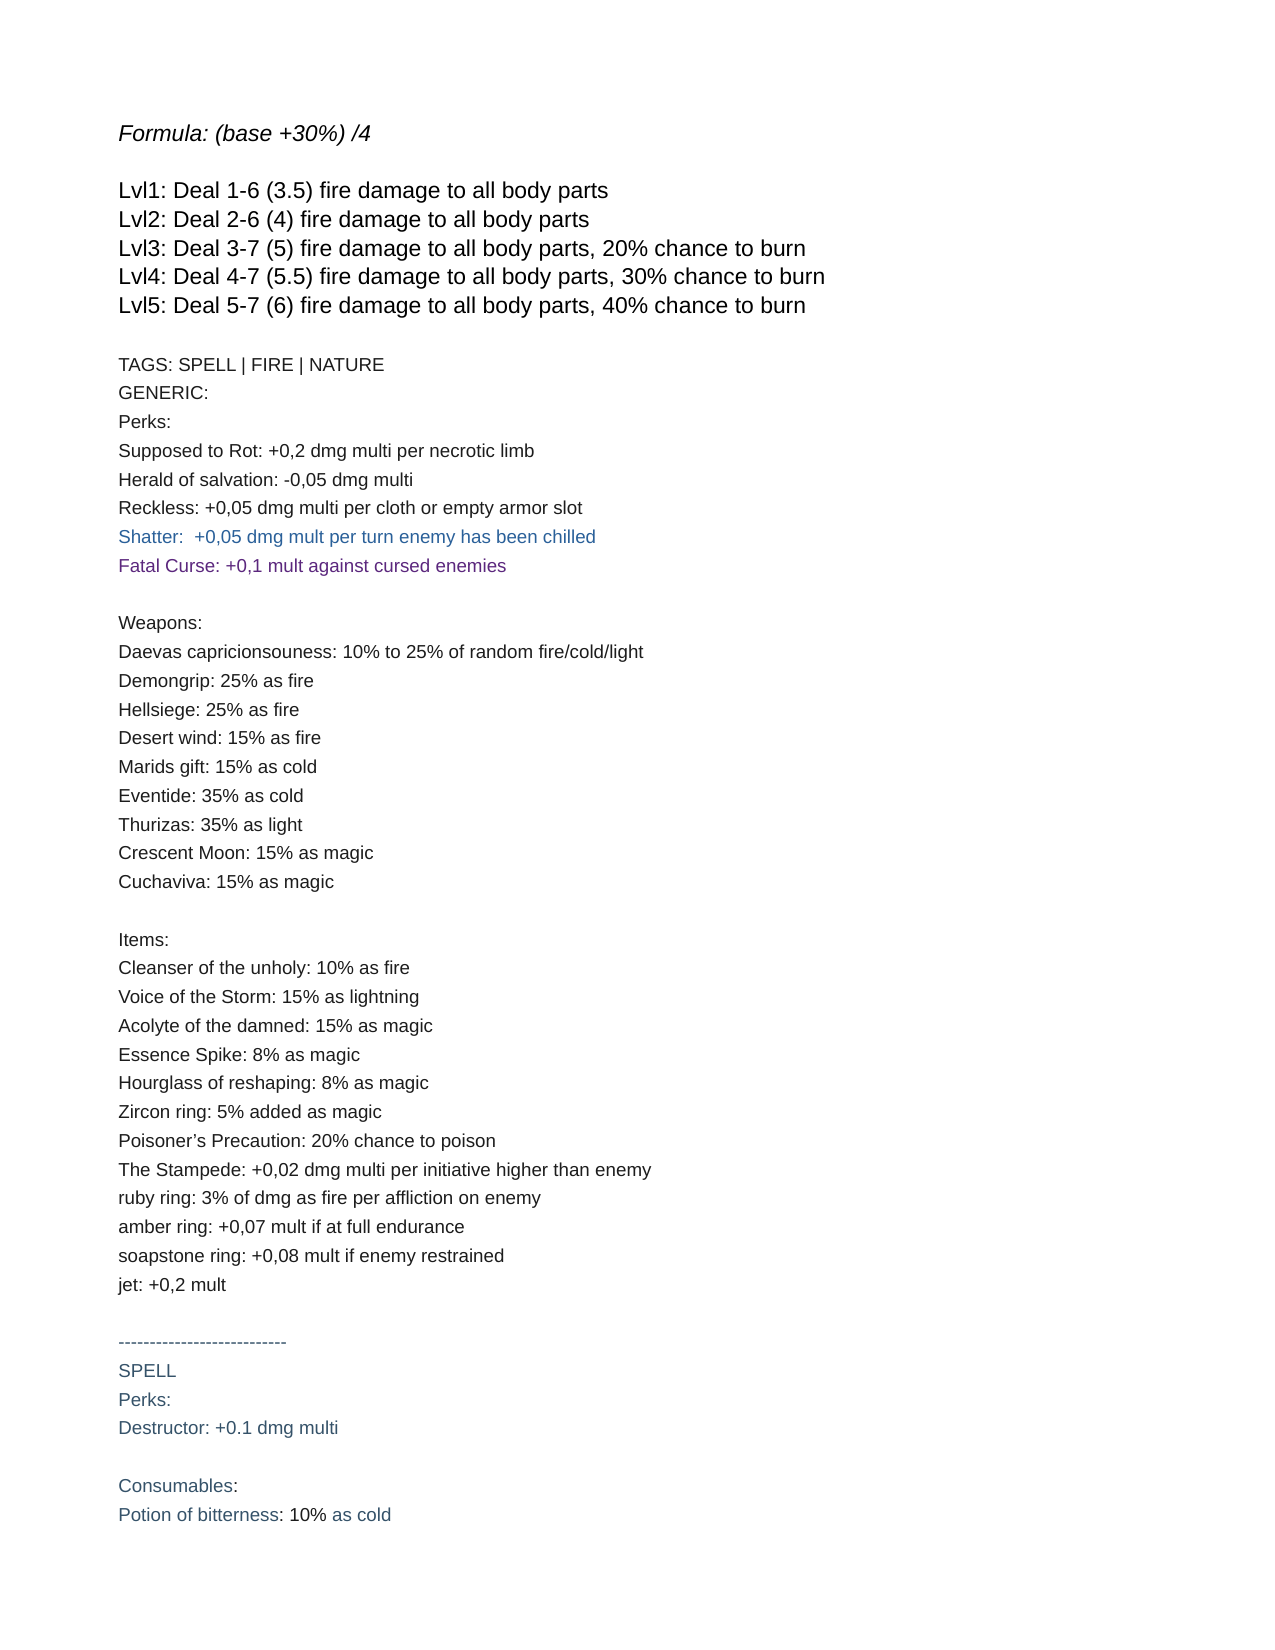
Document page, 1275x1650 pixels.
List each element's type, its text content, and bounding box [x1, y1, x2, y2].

text Lvl2: Deal 2-6 (4) fire damage to all body parts [118, 204, 1157, 233]
text Essence Spike: 8% as magic [118, 1038, 1157, 1067]
text Lvl4: Deal 4-7 (5.5) fire damage to all body parts, 30% chance to burn [118, 262, 1157, 291]
text Supposed to Rot: +0,2 dmg multi per necrotic limb [118, 434, 1157, 463]
text Herald of salvation: -0,05 dmg multi [118, 463, 1157, 492]
text Consumables: [118, 1469, 1157, 1498]
text Potion of bitterness: 10% as cold [118, 1498, 1157, 1527]
text Acolyte of the damned: 15% as magic [118, 1009, 1157, 1038]
text soapstone ring: +0,08 mult if enemy restrained [118, 1239, 1157, 1268]
text The Stampede: +0,02 dmg multi per initiative higher than enemy [118, 1153, 1157, 1182]
text Hourglass of reshaping: 8% as magic [118, 1067, 1157, 1096]
text Zircon ring: 5% added as magic Poisoner’s Precaution: 20% chance to poison [118, 1096, 1157, 1153]
text Marids gift: 15% as cold [118, 751, 1157, 779]
text Reckless: +0,05 dmg multi per cloth or empty armor slot [118, 492, 1157, 521]
text Cleanser of the unholy: 10% as fire [118, 952, 1157, 981]
text --------------------------- SPELL Perks: Destructor: +0.1 dmg multi [118, 1297, 1157, 1441]
text Formula: (base +30%) /4 [118, 118, 1157, 176]
text Cuchaviva: 15% as magic [118, 866, 1157, 894]
text Voice of the Storm: 15% as lightning [118, 981, 1157, 1009]
text Shatter: +0,05 dmg mult per turn enemy has been chilled [118, 521, 1157, 549]
text TAGS: SPELL | FIRE | NATURE GENERIC: Perks: [118, 348, 1157, 434]
text Fatal Curse: +0,1 mult against cursed enemies [118, 549, 1157, 578]
text Thurizas: 35% as light [118, 808, 1157, 837]
text ruby ring: 3% of dmg as fire per affliction on enemy [118, 1182, 1157, 1211]
text Eventide: 35% as cold [118, 779, 1157, 808]
text Crescent Moon: 15% as magic [118, 837, 1157, 866]
text Desert wind: 15% as fire [118, 722, 1157, 751]
text Items: [118, 923, 1157, 952]
text amber ring: +0,07 mult if at full endurance [118, 1211, 1157, 1239]
text Lvl3: Deal 3-7 (5) fire damage to all body parts, 20% chance to burn [118, 233, 1157, 262]
text Demongrip: 25% as fire [118, 664, 1157, 693]
text Lvl1: Deal 1-6 (3.5) fire damage to all body parts [118, 176, 1157, 204]
text Hellsiege: 25% as fire [118, 693, 1157, 722]
text jet: +0,2 mult [118, 1268, 1157, 1297]
text Daevas capricionsouness: 10% to 25% of random fire/cold/light [118, 636, 1157, 664]
text Weapons: [118, 607, 1157, 636]
text Lvl5: Deal 5-7 (6) fire damage to all body parts, 40% chance to burn [118, 291, 1157, 319]
